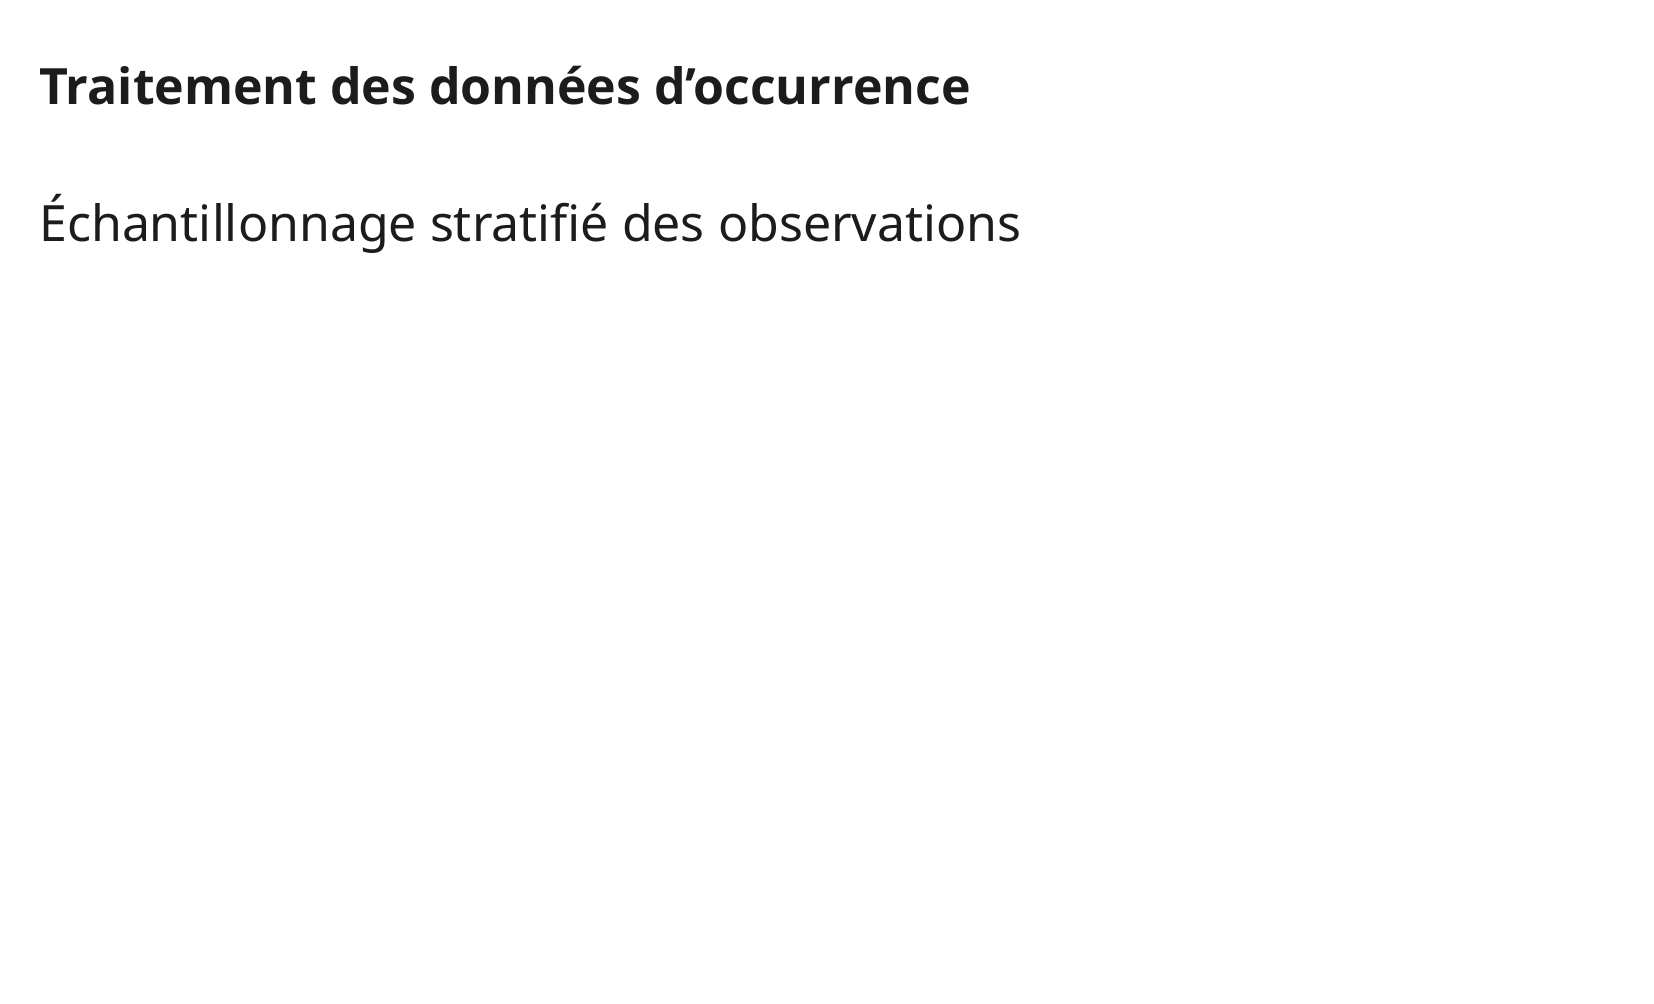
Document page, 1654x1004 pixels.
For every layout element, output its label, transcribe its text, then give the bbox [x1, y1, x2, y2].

text_box Traitement des données d’occurrence Échantillonnage stratifié des observations [39, 50, 1644, 1004]
